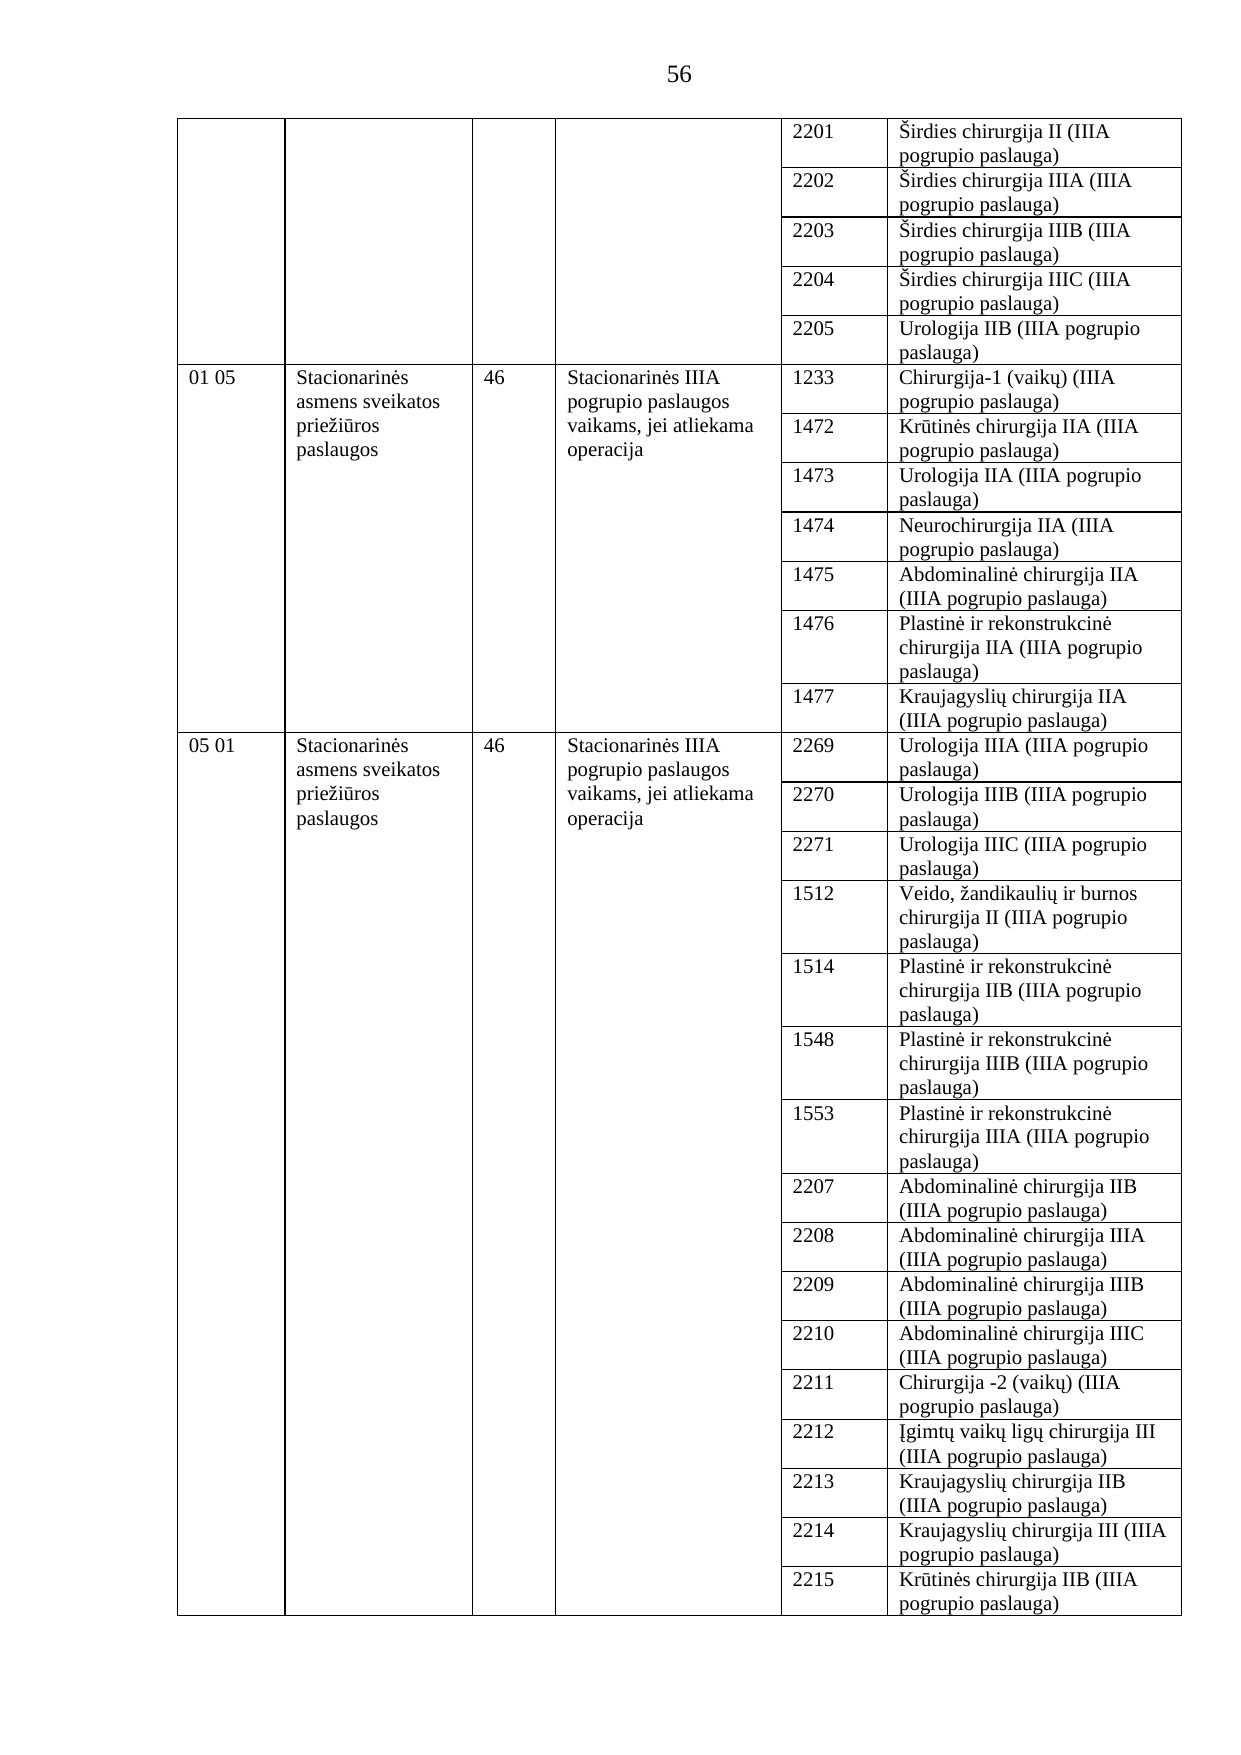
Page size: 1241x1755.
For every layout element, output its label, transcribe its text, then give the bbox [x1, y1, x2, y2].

table_cell 2204 [782, 267, 887, 315]
table_cell 46 [473, 733, 555, 1615]
table_cell 2212 [782, 1420, 887, 1468]
table_cell Stacionarinės asmens sveikatos priežiūros paslaugos [286, 733, 472, 1615]
table_cell 2203 [782, 218, 887, 266]
table_cell Širdies chirurgija IIIB (IIIA pogrupio paslauga) [888, 218, 1181, 266]
table_cell Plastinė ir rekonstrukcinė chirurgija IIIA (IIIA pogrupio paslauga) [888, 1100, 1181, 1173]
table_cell Kraujagyslių chirurgija IIA (IIIA pogrupio paslauga) [888, 684, 1181, 732]
table_cell Širdies chirurgija IIIA (IIIA pogrupio paslauga) [888, 168, 1181, 216]
table_cell Kraujagyslių chirurgija IIB (IIIA pogrupio paslauga) [888, 1469, 1181, 1517]
table_cell 2271 [782, 832, 887, 880]
table_cell Širdies chirurgija IIIC (IIIA pogrupio paslauga) [888, 267, 1181, 315]
table_cell 1475 [782, 562, 887, 610]
table_cell Širdies chirurgija II (IIIA pogrupio paslauga) [888, 119, 1181, 167]
table_cell Abdominalinė chirurgija IIIC (IIIA pogrupio paslauga) [888, 1321, 1181, 1369]
table_cell 2211 [782, 1370, 887, 1418]
table_cell Plastinė ir rekonstrukcinė chirurgija IIB (IIIA pogrupio paslauga) [888, 954, 1181, 1026]
table_cell Urologija IIA (IIIA pogrupio paslauga) [888, 463, 1181, 511]
table_cell 2201 [782, 119, 887, 167]
table_cell Abdominalinė chirurgija IIIB (IIIA pogrupio paslauga) [888, 1272, 1181, 1320]
table_cell 2215 [782, 1567, 887, 1615]
table_cell Urologija IIIB (IIIA pogrupio paslauga) [888, 783, 1181, 831]
table_cell 01 05 [178, 365, 284, 732]
table_cell Abdominalinė chirurgija IIB (IIIA pogrupio paslauga) [888, 1174, 1181, 1222]
table_cell [556, 119, 781, 364]
table_cell Abdominalinė chirurgija IIA (IIIA pogrupio paslauga) [888, 562, 1181, 610]
table_cell 1476 [782, 611, 887, 683]
table_cell Stacionarinės IIIA pogrupio paslaugos vaikams, jei atliekama operacija [556, 365, 781, 732]
table_cell Chirurgija -2 (vaikų) (IIIA pogrupio paslauga) [888, 1370, 1181, 1418]
table_cell 1548 [782, 1027, 887, 1099]
table_cell [473, 119, 555, 364]
table_cell 2207 [782, 1174, 887, 1222]
table_cell 1514 [782, 954, 887, 1026]
table_cell Urologija IIIC (IIIA pogrupio paslauga) [888, 832, 1181, 880]
table_cell Stacionarinės asmens sveikatos priežiūros paslaugos [286, 365, 472, 732]
table_cell 05 01 [178, 733, 284, 1615]
table_cell 1233 [782, 365, 887, 413]
table_cell 2210 [782, 1321, 887, 1369]
table_cell 1472 [782, 414, 887, 462]
table_cell Chirurgija-1 (vaikų) (IIIA pogrupio paslauga) [888, 365, 1181, 413]
table_cell Plastinė ir rekonstrukcinė chirurgija IIIB (IIIA pogrupio paslauga) [888, 1027, 1181, 1099]
table_cell 1512 [782, 881, 887, 953]
table_cell Abdominalinė chirurgija IIIA (IIIA pogrupio paslauga) [888, 1223, 1181, 1271]
table_cell 2202 [782, 168, 887, 216]
table_cell Kraujagyslių chirurgija III (IIIA pogrupio paslauga) [888, 1518, 1181, 1566]
table_cell 2269 [782, 733, 887, 781]
table_cell 2214 [782, 1518, 887, 1566]
table_cell 46 [473, 365, 555, 732]
table_cell 1473 [782, 463, 887, 511]
table_cell Urologija IIB (IIIA pogrupio paslauga) [888, 316, 1181, 364]
table_cell Stacionarinės IIIA pogrupio paslaugos vaikams, jei atliekama operacija [556, 733, 781, 1615]
table_cell [178, 119, 284, 364]
table_cell 1474 [782, 513, 887, 561]
table_cell 2213 [782, 1469, 887, 1517]
table_cell Plastinė ir rekonstrukcinė chirurgija IIA (IIIA pogrupio paslauga) [888, 611, 1181, 683]
table_cell 2205 [782, 316, 887, 364]
table_cell Veido, žandikaulių ir burnos chirurgija II (IIIA pogrupio paslauga) [888, 881, 1181, 953]
table_cell [286, 119, 472, 364]
table_cell Krūtinės chirurgija IIA (IIIA pogrupio paslauga) [888, 414, 1181, 462]
table_cell 2270 [782, 783, 887, 831]
table_cell 1553 [782, 1100, 887, 1173]
table_cell 2209 [782, 1272, 887, 1320]
table_cell 1477 [782, 684, 887, 732]
table_cell Krūtinės chirurgija IIB (IIIA pogrupio paslauga) [888, 1567, 1181, 1615]
table_cell Įgimtų vaikų ligų chirurgija III (IIIA pogrupio paslauga) [888, 1420, 1181, 1468]
table_cell Urologija IIIA (IIIA pogrupio paslauga) [888, 733, 1181, 781]
table_cell 2208 [782, 1223, 887, 1271]
table_cell Neurochirurgija IIA (IIIA pogrupio paslauga) [888, 513, 1181, 561]
